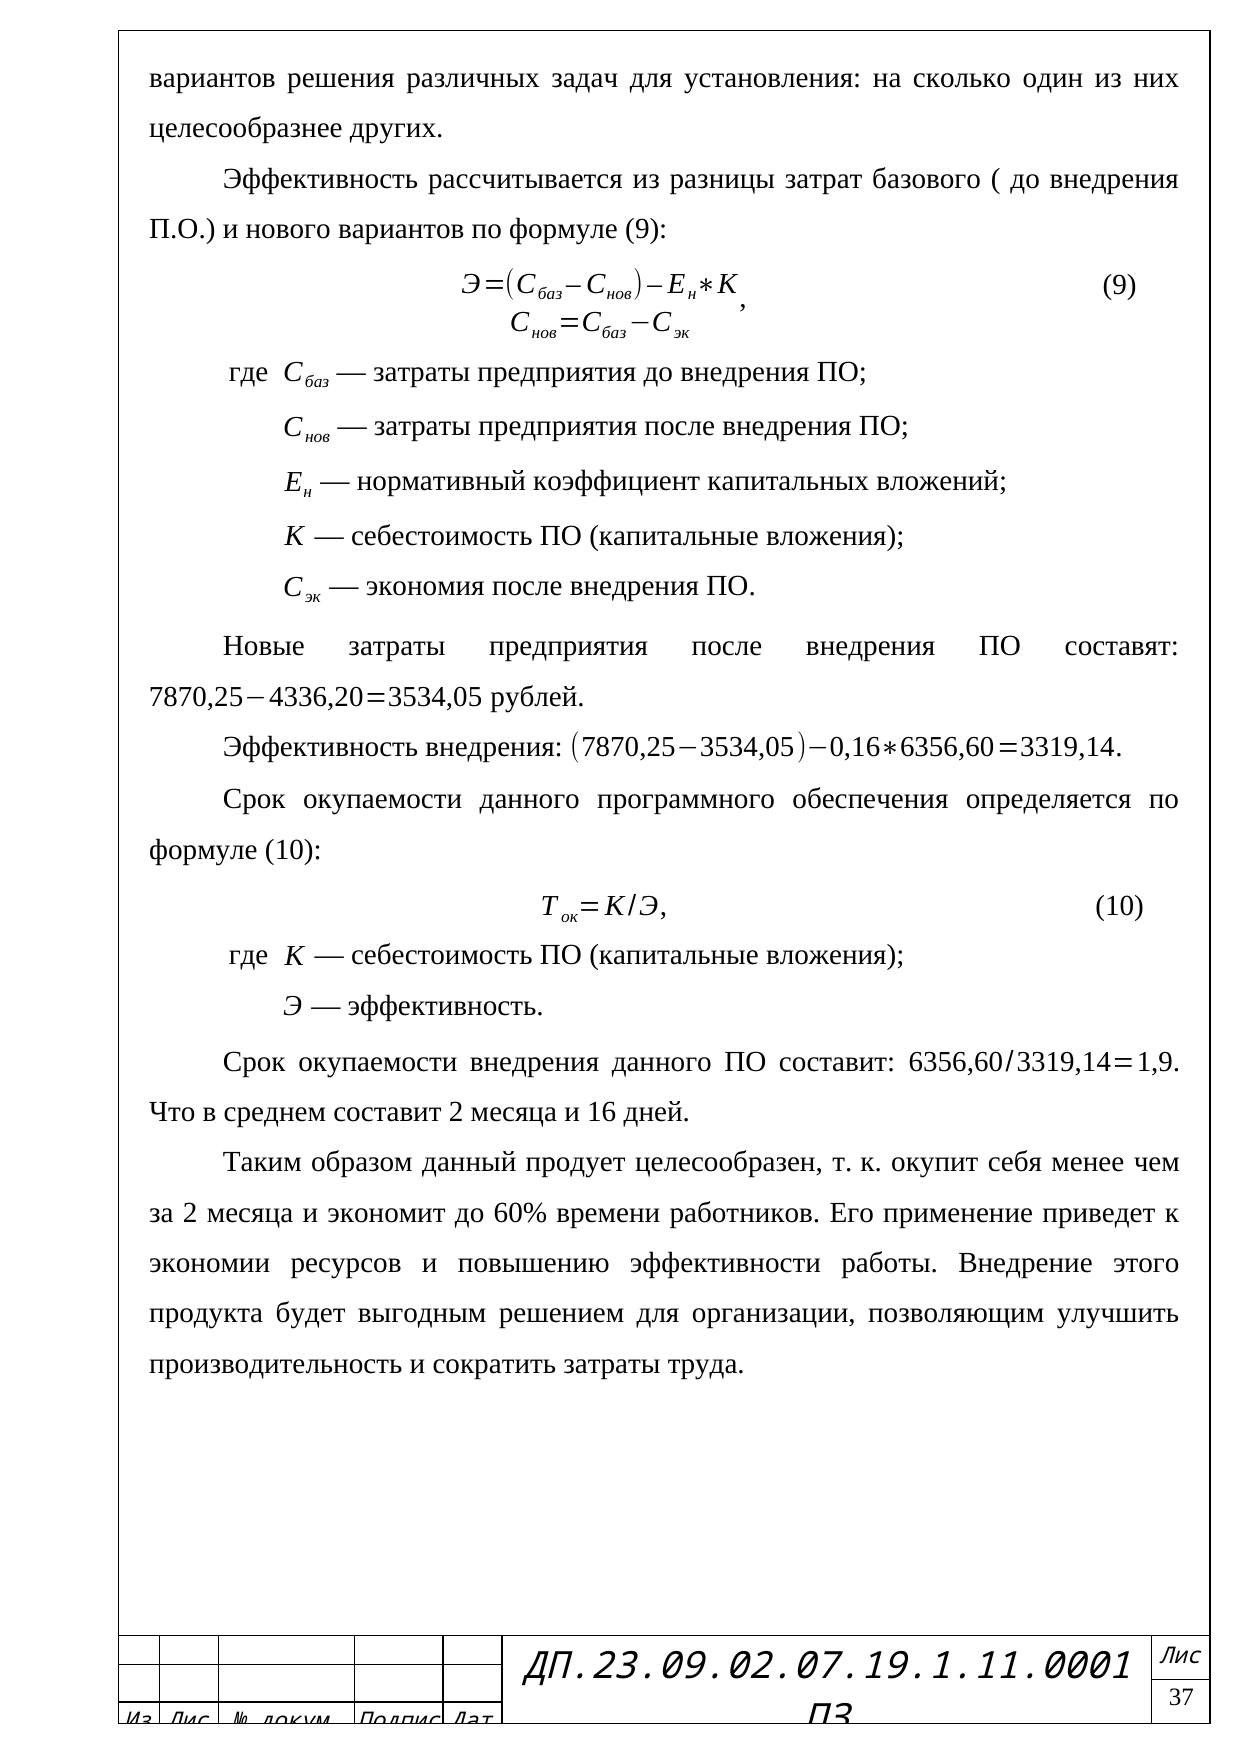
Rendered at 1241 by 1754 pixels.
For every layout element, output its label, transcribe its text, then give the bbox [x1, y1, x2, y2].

text вариантов решения различных задач для установления: на сколько один из них целесообразнее других. [149, 60, 1180, 144]
table_header (10) [1059, 882, 1180, 932]
table_header (9) [1059, 261, 1180, 348]
table_header , [149, 261, 1059, 348]
table_cell — себестоимость ПО (капитальные вложения); — эффективность. [278, 932, 1180, 1044]
text Эффективность рассчитывается из разницы затрат базового ( до внедрения П.О.) и нового вариантов по формуле (9): [149, 161, 1180, 245]
text Эффективность внедрения: . [149, 729, 1180, 765]
text Срок окупаемости данного программного обеспечения определяется по формуле (10): [149, 782, 1180, 865]
text Таким образом данный продует целесообразен, т. к. окупит себя менее чем за 2 месяца и экономит до 60% времени работников. Его применение приведет к экономии ресурсов и повышению эффективности работы. Внедрение этого продукта будет выгодным решением для организации, позволяющим улучшить производительность и сократить затраты труда. [149, 1144, 1180, 1379]
table_cell где [149, 932, 277, 1044]
text Новые затраты предприятия после внедрения ПО составят: рублей. [149, 628, 1180, 712]
table_cell где [149, 348, 277, 628]
text Срок окупаемости внедрения данного ПО составит: . Что в среднем составит 2 месяца и 16 дней. [149, 1044, 1180, 1128]
table_cell — затраты предприятия до внедрения ПО; — затраты предприятия после внедрения ПО; — нормативный коэффициент капитальных вложений; — себестоимость ПО (капитальные вложения); — экономия после внедрения ПО. [278, 348, 1180, 628]
table_header , [149, 882, 1059, 932]
